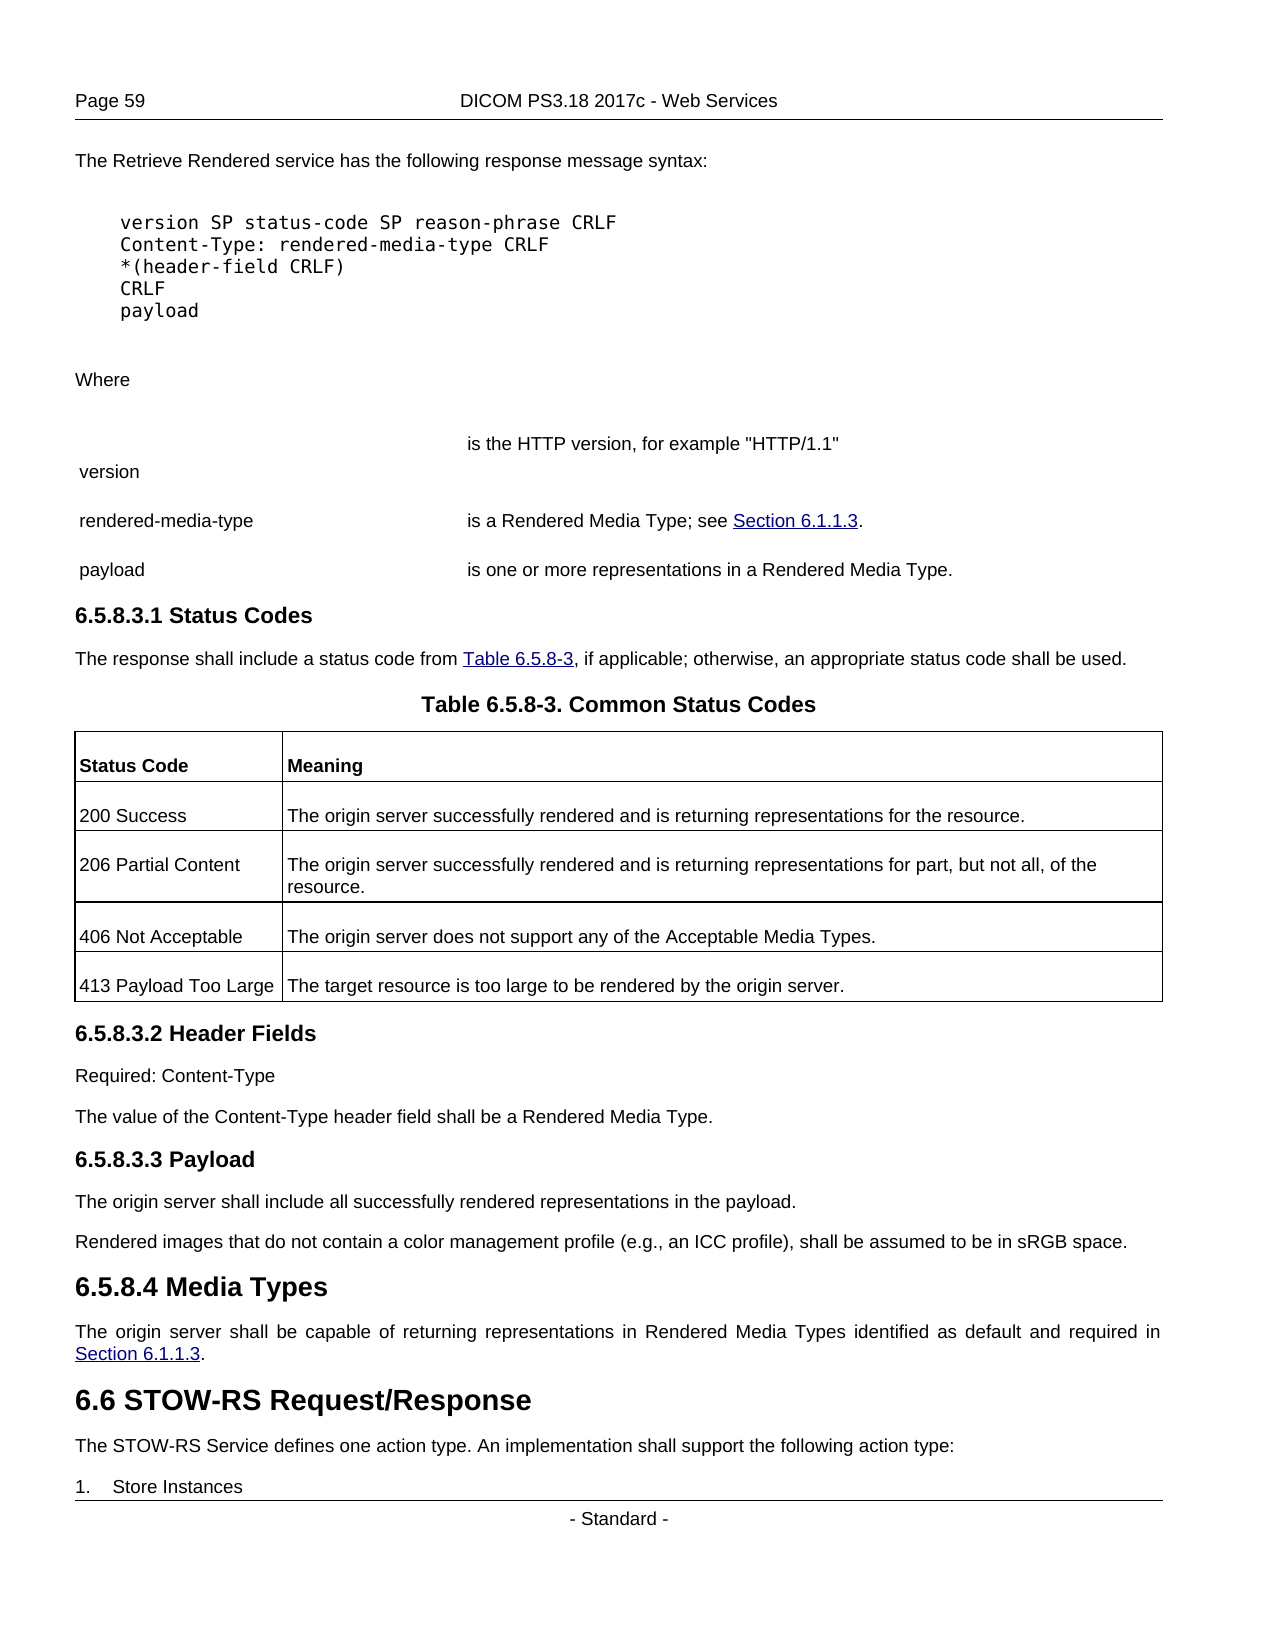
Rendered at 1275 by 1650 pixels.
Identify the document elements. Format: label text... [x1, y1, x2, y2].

table_cell The origin server successfully rendered and is returning representations for part, but not all, of the resource. [283, 831, 1162, 901]
text Required: Content-Type [75, 1065, 1162, 1087]
text The STOW-RS Service defines one action type. An implementation shall support the following action type: [75, 1435, 1162, 1457]
table_cell payload [75, 535, 463, 584]
text 6.5.8.4 Media Types [75, 1271, 1162, 1302]
text 6.6 STOW-RS Request/Response [75, 1383, 1162, 1416]
table_cell The origin server successfully rendered and is returning representations for the resource. [283, 782, 1162, 830]
table_cell is one or more representations in a Rendered Media Type. [463, 535, 1162, 584]
table_cell 200 Success [76, 782, 282, 830]
text version SP status-code SP reason-phrase CRLF Content-Type: rendered-media-type CRLF *(header-field CRLF) CRLF payload [75, 190, 1162, 350]
text 6.5.8.3.2 Header Fields [75, 1021, 1162, 1046]
text Rendered images that do not contain a color management profile (e.g., an ICC profile), shall be assumed to be in sRGB space. [75, 1231, 1162, 1252]
table_header version [75, 409, 463, 487]
table_cell 413 Payload Too Large [76, 952, 282, 1001]
text Table 6.5.8-3. Common Status Codes [75, 691, 1162, 717]
text The response shall include a status code from Table 6.5.8-3, if applicable; otherwise, an appropriate status code shall be used. [75, 647, 1162, 669]
table_cell is a Rendered Media Type; see Section 6.1.1.3. [463, 487, 1162, 535]
text The value of the Content-Type header field shall be a Rendered Media Type. [75, 1106, 1162, 1127]
table_cell 206 Partial Content [76, 831, 282, 901]
text The origin server shall be capable of returning representations in Rendered Media Types identified as default and required in Section 6.1.1.3. [75, 1321, 1162, 1364]
text The Retrieve Rendered service has the following response message syntax: [75, 150, 1162, 172]
text 6.5.8.3.3 Payload [75, 1146, 1162, 1172]
table_cell rendered-media-type [75, 487, 463, 535]
table_header Status Code [76, 732, 282, 781]
table_header Meaning [283, 732, 1162, 781]
text The origin server shall include all successfully rendered representations in the payload. [75, 1190, 1162, 1212]
text 6.5.8.3.1 Status Codes [75, 603, 1162, 629]
text Where [75, 369, 1162, 391]
table_cell 406 Not Acceptable [76, 903, 282, 951]
list Store Instances [75, 1476, 1162, 1497]
table_cell The origin server does not support any of the Acceptable Media Types. [283, 903, 1162, 951]
table_cell The target resource is too large to be rendered by the origin server. [283, 952, 1162, 1001]
table_header is the HTTP version, for example "HTTP/1.1" [463, 409, 1162, 487]
